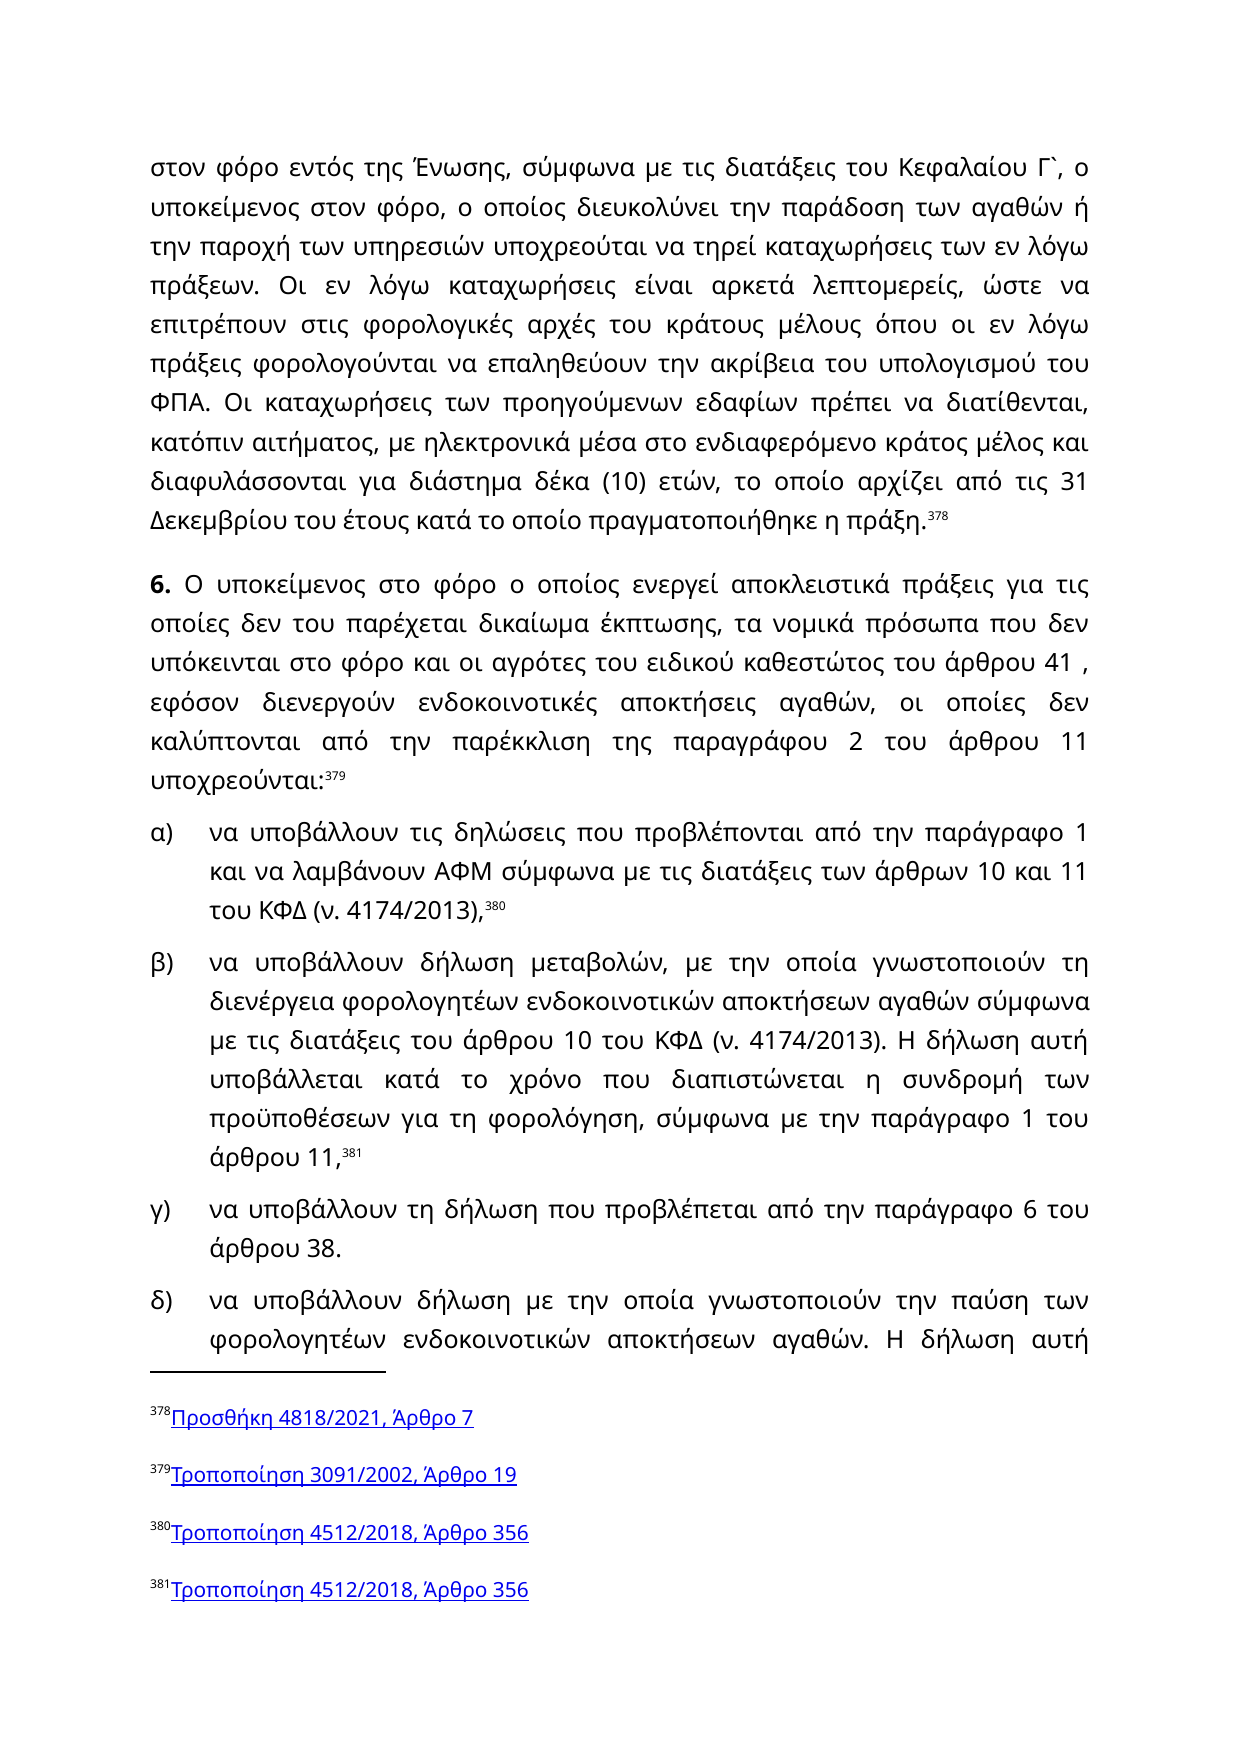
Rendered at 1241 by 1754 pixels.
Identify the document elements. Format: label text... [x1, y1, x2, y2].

list γ) να υποβάλλουν τη δήλωση που προβλέπεται από την παράγραφο 6 του άρθρου 38. [150, 1192, 1090, 1265]
text 6. Ο υποκείμενος στο φόρο ο οποίος ενεργεί αποκλειστικά πράξεις για τις οποίες δεν του παρέχεται δικαίωμα έκπτωσης, τα νομικά πρόσωπα που δεν υπόκεινται στο φόρο και οι αγρότες του ειδικού καθεστώτος του άρθρου 41 , εφόσον διενεργούν ενδοκοινοτικές αποκτήσεις αγαθών, οι οποίες δεν καλύπτονται από την παρέκκλιση της παραγράφου 2 του άρθρου 11 υποχρεούνται: [150, 567, 1090, 797]
list α) να υποβάλλουν τις δηλώσεις που προβλέπονται από την παράγραφο 1 και να λαμβάνουν ΑΦΜ σύμφωνα με τις διατάξεις των άρθρων 10 και 11 του ΚΦΔ (ν. 4174/2013), [150, 814, 1090, 927]
text Τροποποίηση 4512/2018, Άρθρο 356 [150, 1576, 1090, 1604]
text Τροποποίηση 4512/2018, Άρθρο 356 [150, 1518, 1090, 1546]
text Προσθήκη 4818/2021, Άρθρο 7 [150, 1403, 1090, 1431]
list δ) να υποβάλλουν δήλωση με την οποία γνωστοποιούν την παύση των φορολογητέων ενδοκοινοτικών αποκτήσεων αγαθών. Η δήλωση αυτή [150, 1282, 1090, 1356]
list β) να υποβάλλουν δήλωση μεταβολών, με την οποία γνωστοποιούν τη διενέργεια φορολογητέων ενδοκοινοτικών αποκτήσεων αγαθών σύμφωνα με τις διατάξεις του άρθρου 10 του ΚΦΔ (ν. 4174/2013). Η δήλωση αυτή υποβάλλεται κατά το χρόνο που διαπιστώνεται η συνδρομή των προϋποθέσεων για τη φορολόγηση, σύμφωνα με την παράγραφο 1 του άρθρου 11, [150, 944, 1090, 1174]
text Τροποποίηση 3091/2002, Άρθρο 19 [150, 1460, 1090, 1489]
text στον φόρο εντός της Ένωσης, σύμφωνα με τις διατάξεις του Κεφαλαίου Γ`, ο υποκείμενος στον φόρο, ο οποίος διευκολύνει την παράδοση των αγαθών ή την παροχή των υπηρεσιών υποχρεούται να τηρεί καταχωρήσεις των εν λόγω πράξεων. Οι εν λόγω καταχωρήσεις είναι αρκετά λεπτομερείς, ώστε να επιτρέπουν στις φορολογικές αρχές του κράτους μέλους όπου οι εν λόγω πράξεις φορολογούνται να επαληθεύουν την ακρίβεια του υπολογισμού του ΦΠΑ. Οι καταχωρήσεις των προηγούμενων εδαφίων πρέπει να διατίθενται, κατόπιν αιτήματος, με ηλεκτρονικά μέσα στο ενδιαφερόμενο κράτος μέλος και διαφυλάσσονται για διάστημα δέκα (10) ετών, το οποίο αρχίζει από τις 31 Δεκεμβρίου του έτους κατά το οποίο πραγματοποιήθηκε η πράξη. [150, 150, 1090, 537]
